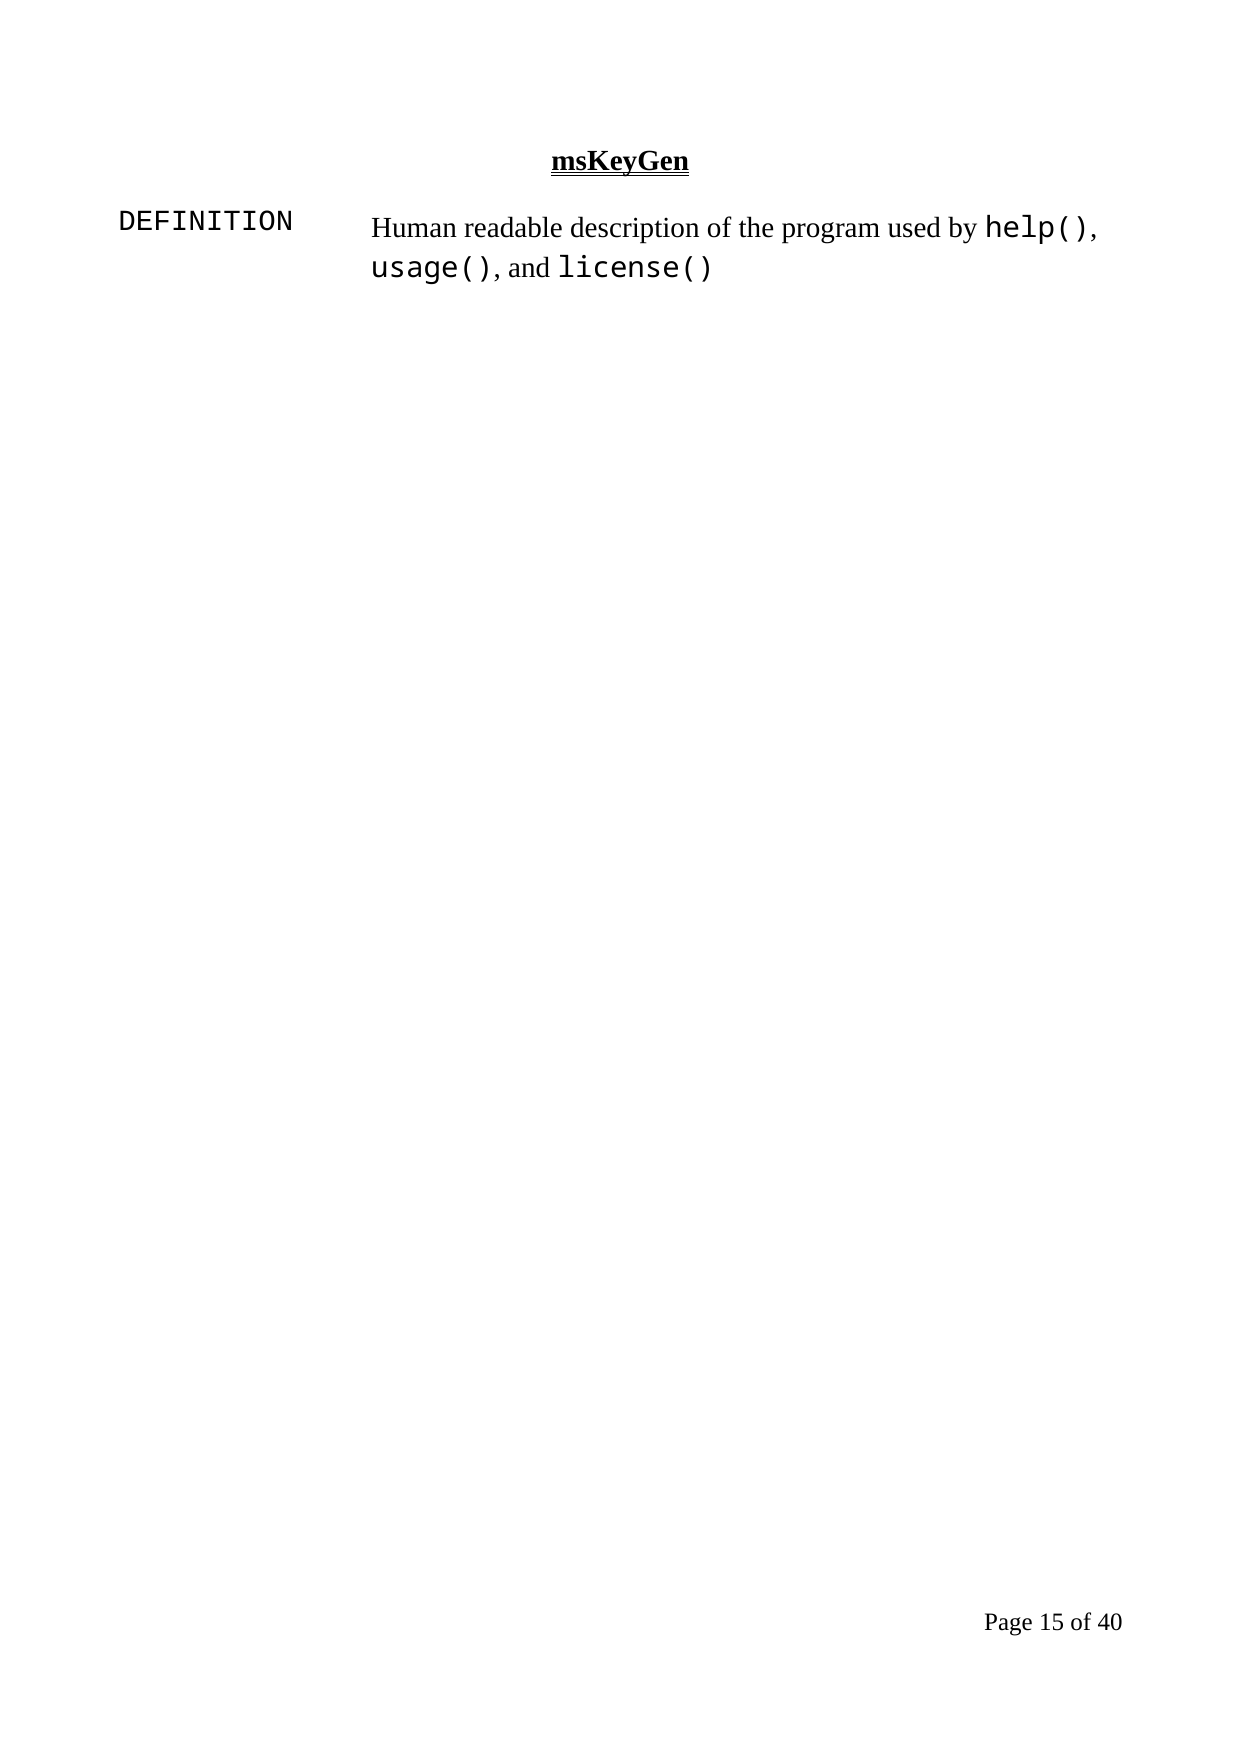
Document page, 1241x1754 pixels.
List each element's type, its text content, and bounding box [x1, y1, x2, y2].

table_cell Human readable description of the program used by help(), usage(), and license() [371, 206, 1122, 286]
table_cell DEFINITION [118, 206, 371, 286]
